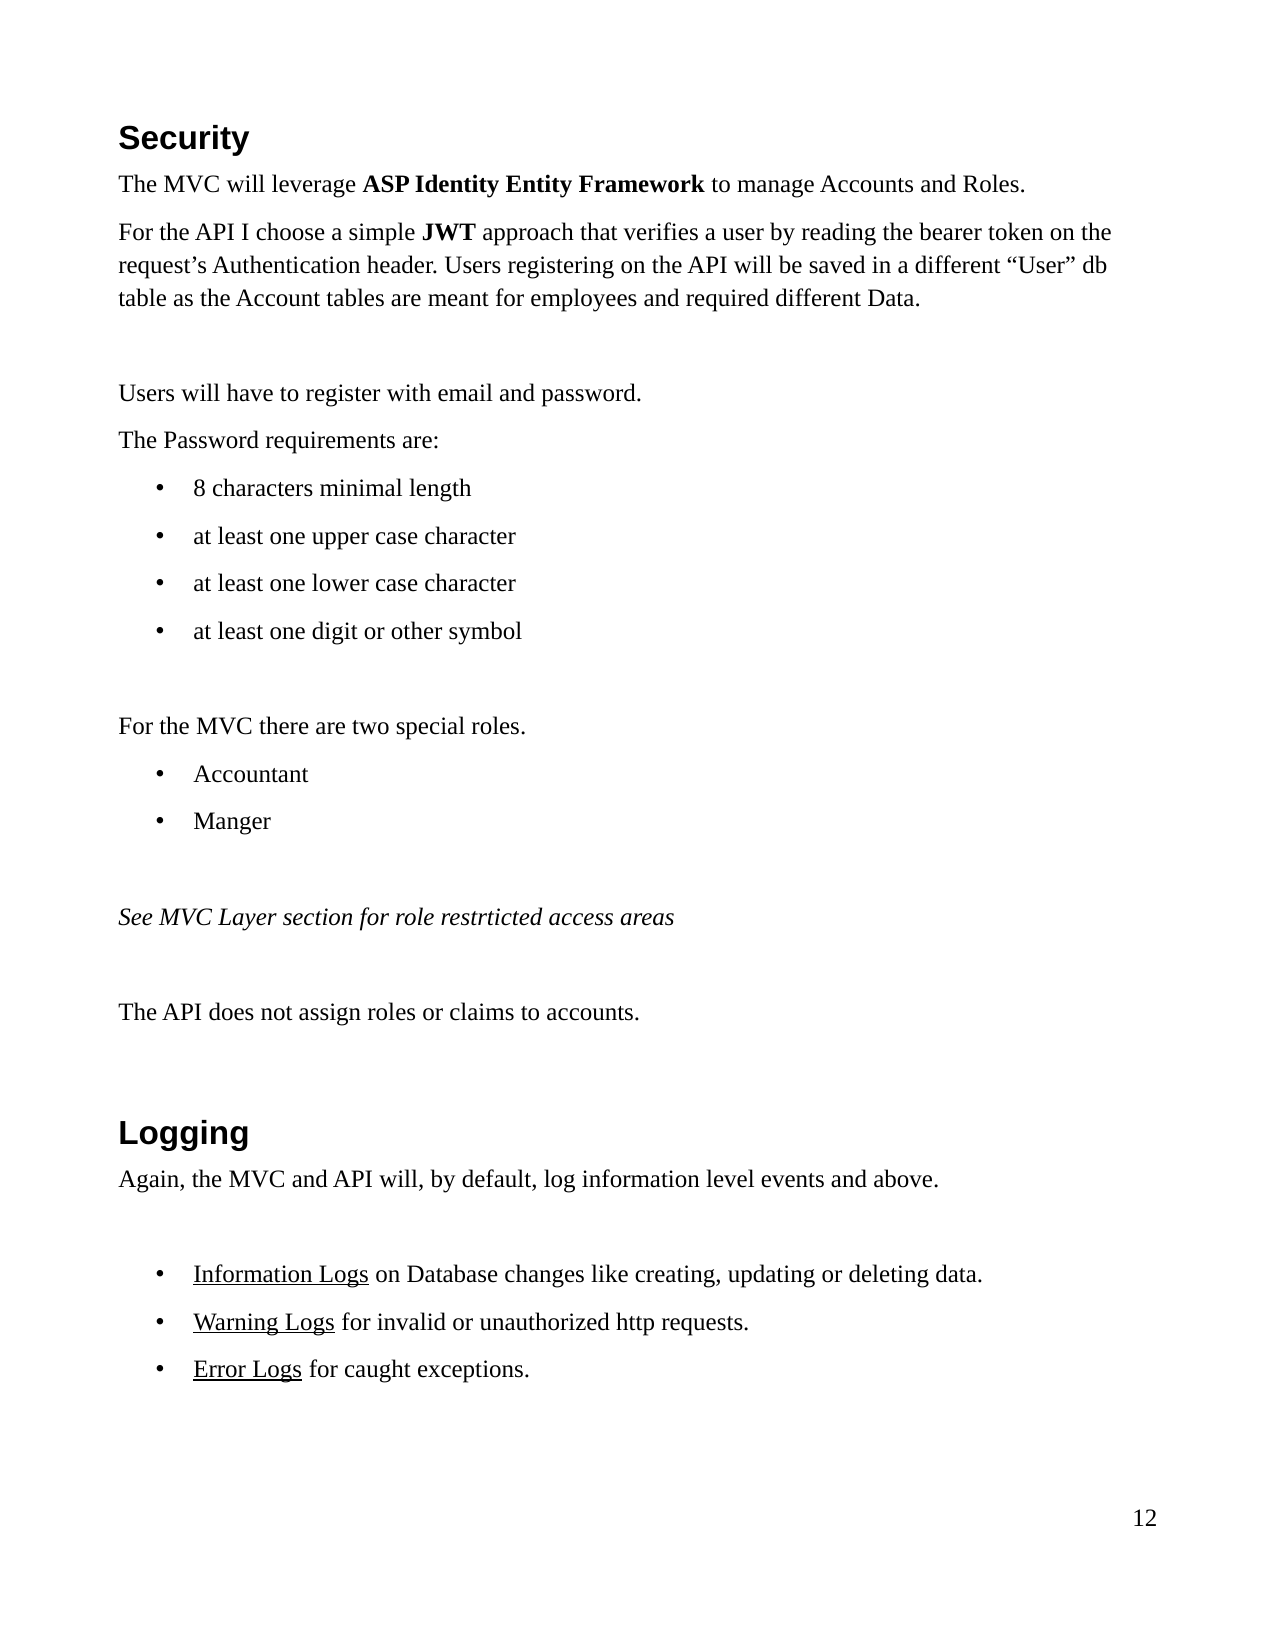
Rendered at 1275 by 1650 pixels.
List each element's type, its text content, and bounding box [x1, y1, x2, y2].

text For the API I choose a simple JWT approach that verifies a user by reading the bearer token on the request’s Authentication header. Users registering on the API will be saved in a different “User” db table as the Account tables are meant for employees and required different Data. [118, 217, 1157, 311]
list at least one upper case character [156, 521, 1157, 549]
text For the MVC there are two special roles. [118, 711, 1157, 740]
list 8 characters minimal length [156, 473, 1157, 502]
list at least one lower case character [156, 568, 1157, 597]
list Accountant [156, 759, 1157, 787]
text The Password requirements are: [118, 426, 1157, 454]
text See MVC Layer section for role restrticted access areas [118, 902, 1157, 930]
list Manger [156, 806, 1157, 835]
text Again, the MVC and API will, by default, log information level events and above. [118, 1164, 1157, 1192]
list Information Logs on Database changes like creating, updating or deleting data. [156, 1259, 1157, 1288]
list at least one digit or other symbol [156, 616, 1157, 645]
list Error Logs for caught exceptions. [156, 1354, 1157, 1383]
subtitle Logging [118, 1113, 1157, 1151]
text Users will have to register with email and password. [118, 378, 1157, 407]
text The MVC will leverage ASP Identity Entity Framework to manage Accounts and Roles. [118, 169, 1157, 198]
text The API does not assign roles or claims to accounts. [118, 997, 1157, 1026]
subtitle Security [118, 118, 1157, 157]
list Warning Logs for invalid or unauthorized http requests. [156, 1307, 1157, 1335]
